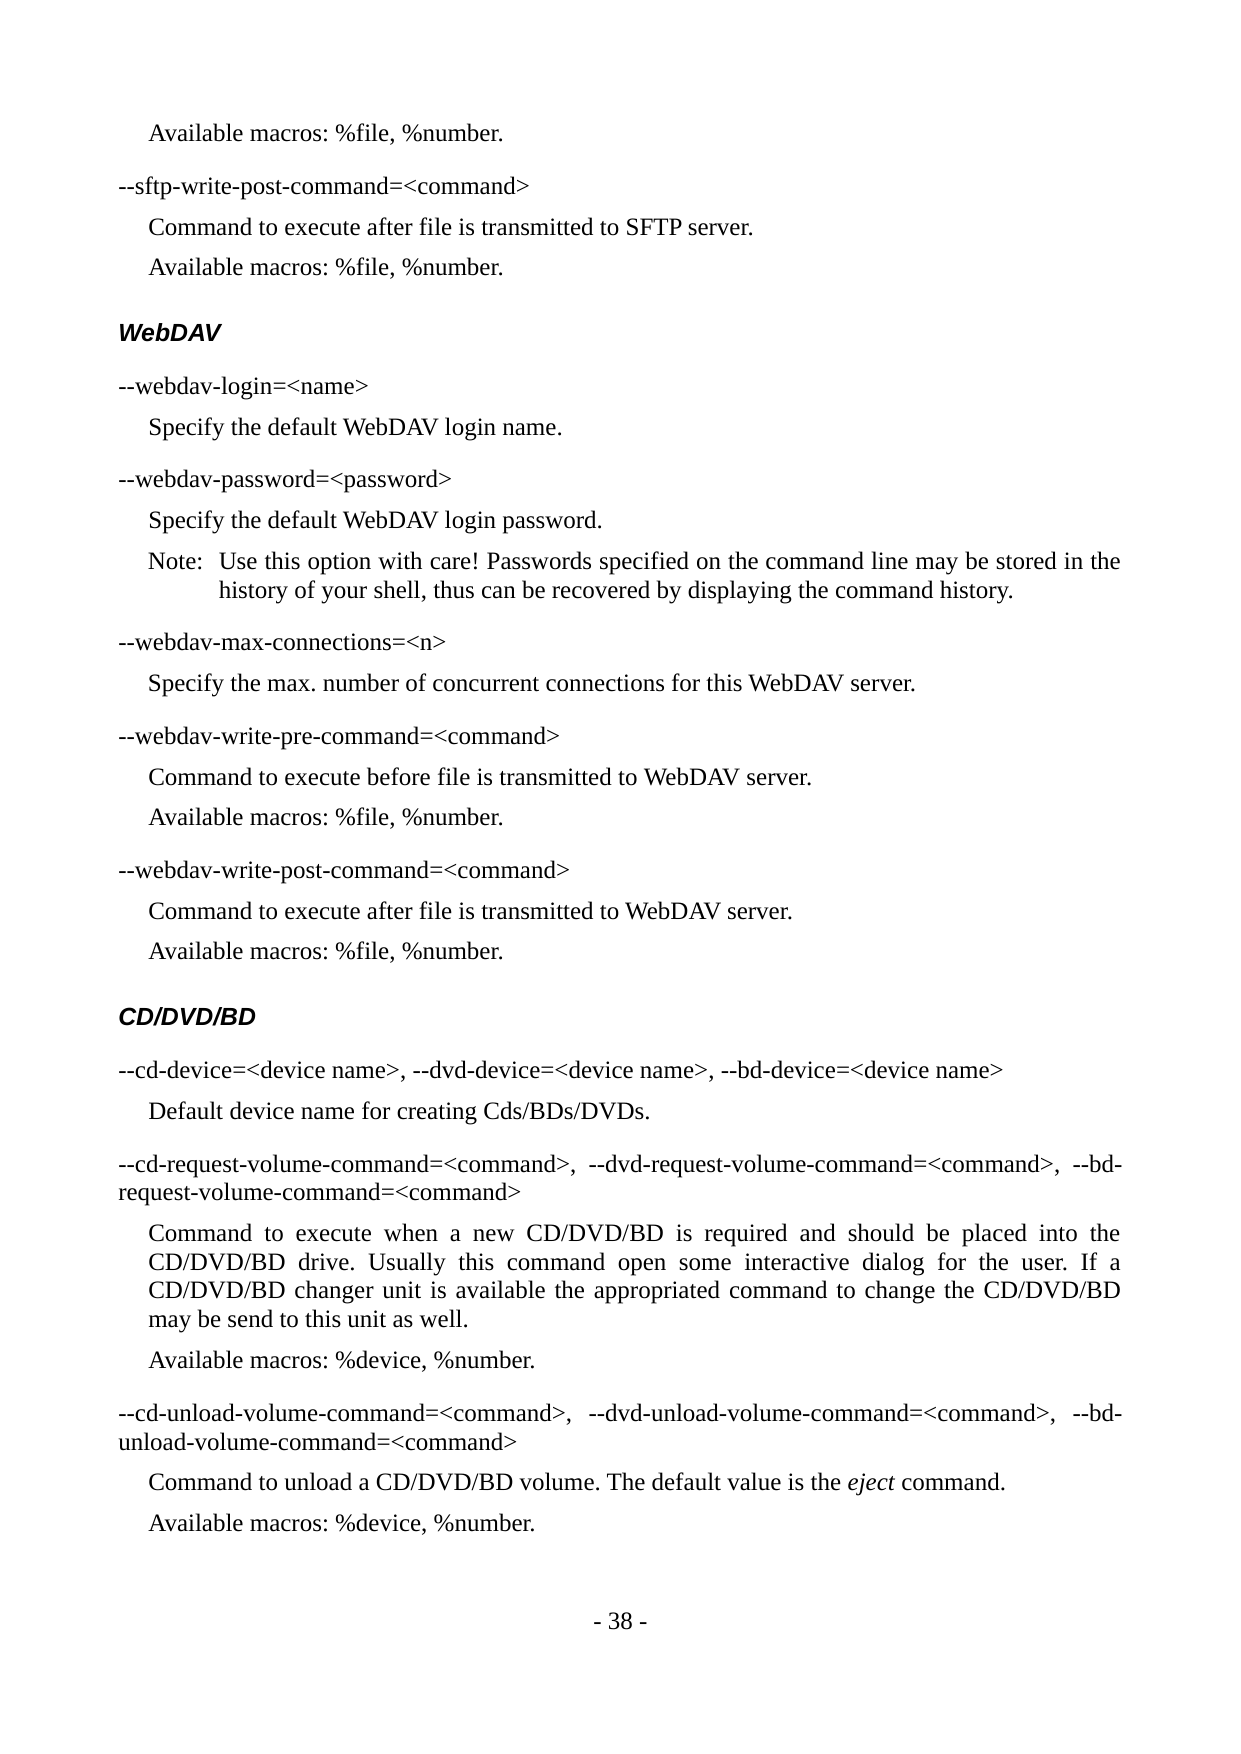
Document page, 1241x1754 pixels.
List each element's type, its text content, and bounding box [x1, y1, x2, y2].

title --webdav-write-pre-command=<command> [118, 721, 1122, 749]
text Available macros: %file, %number. [148, 252, 1122, 281]
text Specify the default WebDAV login password. [148, 505, 1122, 534]
text Specify the default WebDAV login name. [148, 412, 1122, 441]
title --webdav-max-connections=<n> [118, 627, 1122, 656]
text Command to execute before file is transmitted to WebDAV server. [148, 762, 1122, 790]
text Available macros: %file, %number. [148, 936, 1122, 965]
text Note: Use this option with care! Passwords specified on the command line may be stored in the history of your shell, thus can be recovered by displaying the command history. [148, 546, 1122, 603]
text Default device name for creating Cds/BDs/DVDs. [148, 1096, 1122, 1125]
title ‑‑webdav-password=<password> [118, 464, 1122, 493]
title --webdav-write-post-command=<command> [118, 855, 1122, 884]
text Command to execute after file is transmitted to WebDAV server. [148, 896, 1122, 924]
text Command to execute when a new CD/DVD/BD is required and should be placed into the CD/DVD/BD drive. Usually this command open some interactive dialog for the user. If a CD/DVD/BD changer unit is available the appropriated command to change the CD/DVD/BD may be send to this unit as well. [148, 1218, 1122, 1333]
subtitle WebDAV [118, 318, 1122, 347]
title --cd-request-volume-command=<command>, --dvd-request-volume-command=<command>, --bd-request-volume-command=<command> [118, 1149, 1122, 1206]
text Available macros: %file, %number. [148, 802, 1122, 831]
text Available macros: %device, %number. [148, 1345, 1122, 1374]
text Command to unload a CD/DVD/BD volume. The default value is the eject command. [148, 1467, 1122, 1496]
title ‑‑webdav-login=<name> [118, 371, 1122, 400]
title --sftp-write-post-command=<command> [118, 171, 1122, 199]
text Available macros: %device, %number. [148, 1508, 1122, 1537]
text Available macros: %file, %number. [148, 118, 1122, 147]
title --cd-unload-volume-command=<command>, --dvd-unload-volume-command=<command>, --bd-unload-volume-command=<command> [118, 1398, 1122, 1455]
text Specify the max. number of concurrent connections for this WebDAV server. [148, 668, 1122, 697]
subtitle CD/DVD/BD [118, 1002, 1122, 1031]
text Command to execute after file is transmitted to SFTP server. [148, 212, 1122, 240]
title --cd-device=<device name>, --dvd-device=<device name>, --bd-device=<device name> [118, 1055, 1122, 1084]
